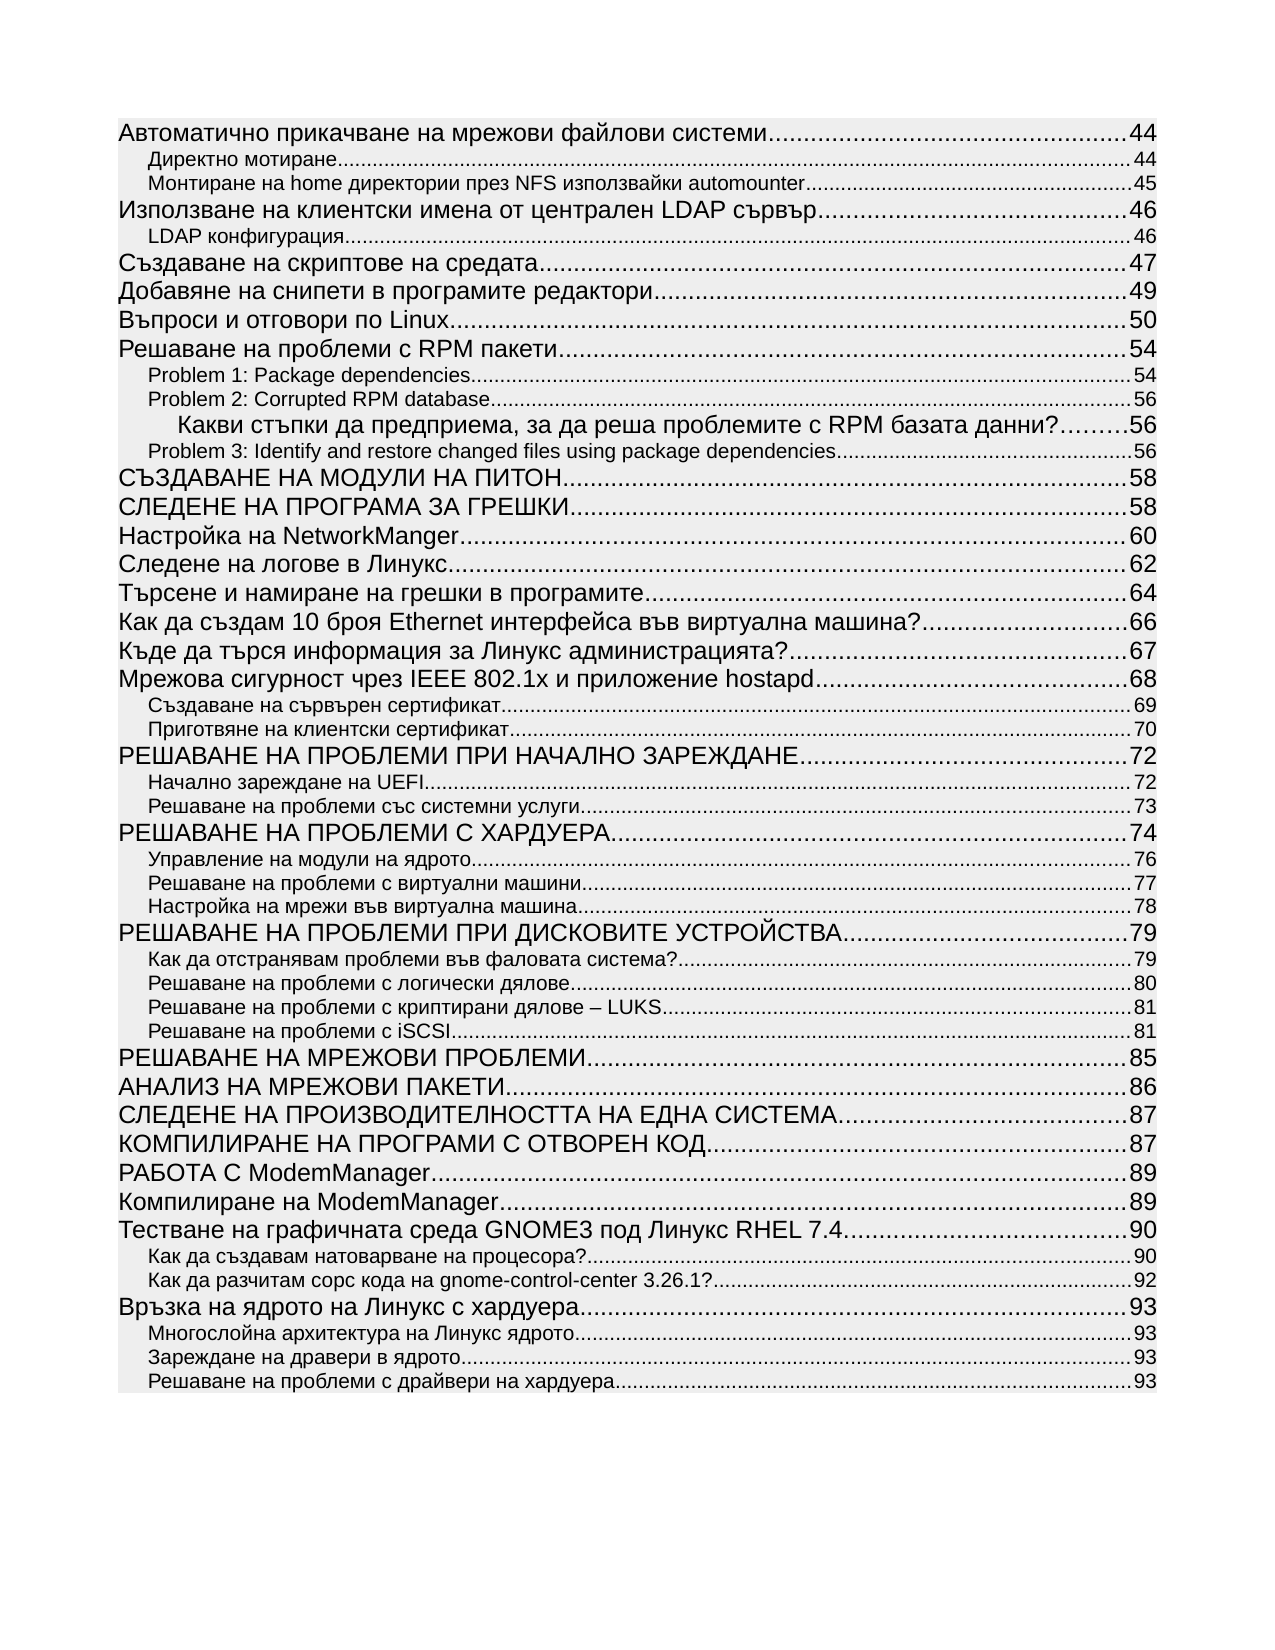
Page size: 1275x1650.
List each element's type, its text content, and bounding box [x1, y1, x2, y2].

text Как да разчитам сорс кода на gnome-control-center 3.26.1? 92 [148, 1268, 1157, 1292]
text Компилиране на ModemManager 89 [118, 1187, 1157, 1215]
text Монтиране на home директории през NFS използвайки automounter 45 [148, 171, 1157, 195]
text РЕШАВАНЕ НА ПРОБЛЕМИ ПРИ ДИСКОВИТЕ УСТРОЙСТВА 79 [118, 918, 1157, 947]
text Настройка на NetworkManger 60 [118, 521, 1157, 549]
text АНАЛИЗ НА МРЕЖОВИ ПАКЕТИ 86 [118, 1072, 1157, 1100]
text СЪЗДАВАНЕ НА МОДУЛИ НА ПИТОН 58 [118, 463, 1157, 492]
text Тестване на графичната среда GNOME3 под Линукс RHEL 7.4. 90 [118, 1215, 1157, 1244]
text Директно мотиране 44 [148, 147, 1157, 171]
text Зареждане на дравери в ядрото 93 [148, 1345, 1157, 1369]
text Управление на модули на ядрото 76 [148, 846, 1157, 870]
text Следене на логове в Линукс 62 [118, 549, 1157, 578]
text СЛЕДЕНЕ НА ПРОИЗВОДИТЕЛНОСТТА НА ЕДНА СИСТЕМА 87 [118, 1100, 1157, 1129]
text СЛЕДЕНЕ НА ПРОГРАМА ЗА ГРЕШКИ 58 [118, 492, 1157, 521]
text Приготвяне на клиентски сертификат 70 [148, 717, 1157, 741]
text Problem 1: Package dependencies 54 [148, 362, 1157, 386]
text Как да създавам натоварване на процесора? 90 [148, 1244, 1157, 1268]
text Решаване на проблеми с виртуални машини 77 [148, 870, 1157, 894]
text Връзка на ядрото на Линукс с хардуера 93 [118, 1292, 1157, 1321]
text РЕШАВАНЕ НА ПРОБЛЕМИ ПРИ НАЧАЛНО ЗАРЕЖДАНЕ 72 [118, 741, 1157, 770]
text Решаване на проблеми с логически дялове 80 [148, 971, 1157, 995]
text Мрежова сигурност чрез IEEE 802.1x и приложение hostapd 68 [118, 664, 1157, 693]
text Решаване на проблеми с криптирани дялове – LUKS 81 [148, 995, 1157, 1019]
text Как да отстранявам проблеми във фаловата система? 79 [148, 947, 1157, 971]
text Problem 3: Identify and restore changed files using package dependencies 56 [148, 439, 1157, 463]
text Въпроси и отговори по Linux 50 [118, 305, 1157, 334]
text РАБОТА С ModemManager 89 [118, 1158, 1157, 1187]
text Решаване на проблеми със системни услуги 73 [148, 794, 1157, 818]
text Създаване на сървърен сертификат 69 [148, 693, 1157, 717]
text LDAP конфигурация 46 [148, 223, 1157, 247]
text Problem 2: Corrupted RPM database 56 [148, 386, 1157, 410]
text Какви стъпки да предприема, за да реша проблемите с RPM базата данни? 56 [177, 410, 1157, 439]
text Настройка на мрежи във виртуална машина 78 [148, 894, 1157, 918]
text Използване на клиентски имена от централен LDAP сървър 46 [118, 195, 1157, 223]
text РЕШАВАНЕ НА ПРОБЛЕМИ С ХАРДУЕРА 74 [118, 818, 1157, 846]
text Начално зареждане на UEFI 72 [148, 770, 1157, 794]
text Създаване на скриптове на средата 47 [118, 247, 1157, 276]
text Търсене и намиране на грешки в програмите 64 [118, 578, 1157, 607]
text Многослойна архитектура на Линукс ядрото 93 [148, 1321, 1157, 1345]
text РЕШАВАНЕ НА МРЕЖОВИ ПРОБЛЕМИ 85 [118, 1043, 1157, 1072]
text Решаване на проблеми с iSCSI 81 [148, 1019, 1157, 1043]
text Къде да търся информация за Линукс администрацията? 67 [118, 636, 1157, 664]
text КОМПИЛИРАНЕ НА ПРОГРАМИ С ОТВОРЕН КОД 87 [118, 1129, 1157, 1158]
text Решаване на проблеми с драйвери на хардуера 93 [148, 1369, 1157, 1393]
text Решаване на проблеми с RPM пакети 54 [118, 334, 1157, 362]
text Добавяне на снипети в програмите редактори 49 [118, 276, 1157, 305]
text Как да създам 10 броя Ethernet интерфейса във виртуална машина? 66 [118, 607, 1157, 636]
text Автоматично прикачване на мрежови файлови системи 44 [118, 118, 1157, 147]
